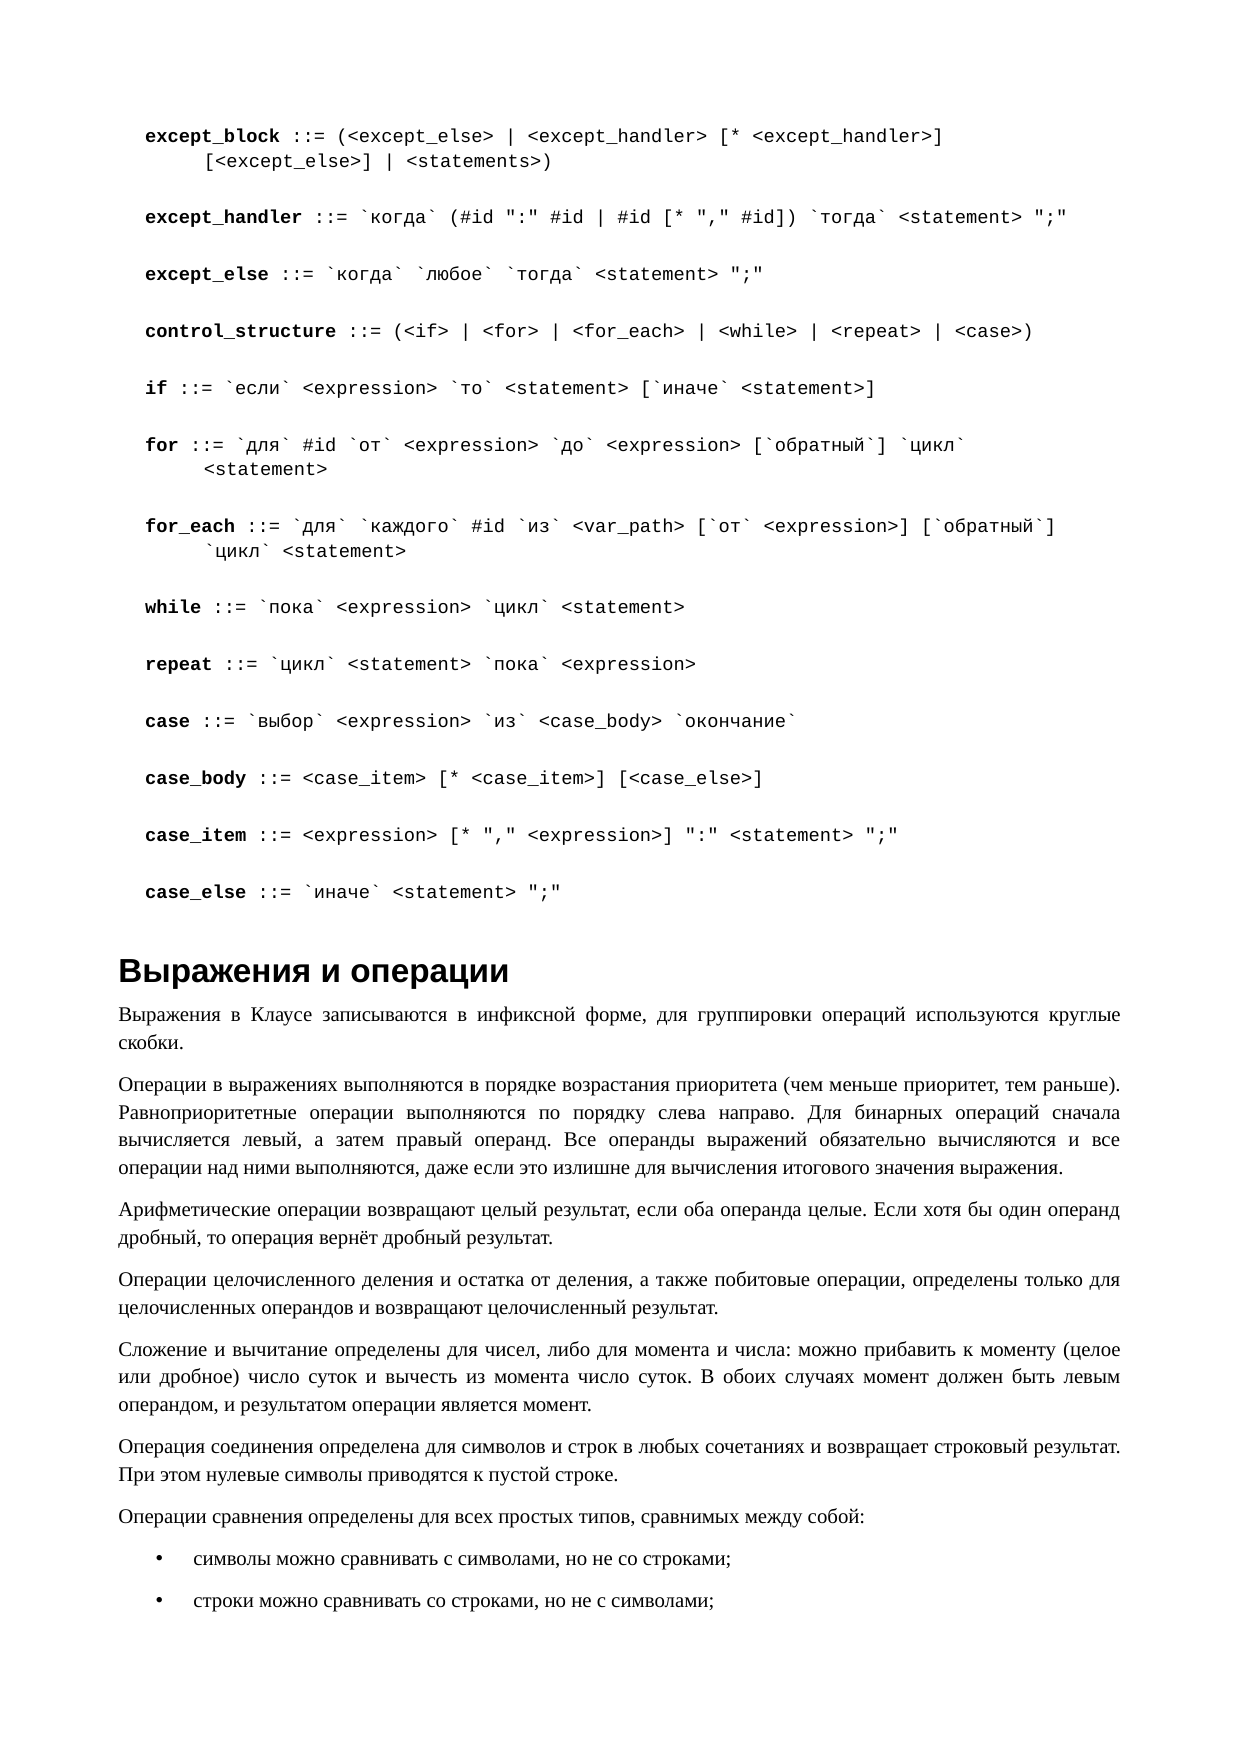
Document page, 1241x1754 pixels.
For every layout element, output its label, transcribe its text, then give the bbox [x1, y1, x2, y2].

text case_else ::= `иначе` <statement> ";" [136, 874, 1104, 913]
text Выражения в Клаусе записываются в инфиксной форме, для группировки операций используются круглые скобки. [118, 1002, 1122, 1054]
text Операция соединения определена для символов и строк в любых сочетаниях и возвращает строковый результат. При этом нулевые символы приводятся к пустой строке. [118, 1434, 1122, 1486]
text case ::= `выбор` <expression> `из` <case_body> `окончание` [136, 703, 1104, 733]
text except_handler ::= `когда` (#id ":" #id | #id [* "," #id]) `тогда` <statement> ";" [136, 199, 1104, 229]
text Сложение и вычитание определены для чисел, либо для момента и числа: можно прибавить к моменту (целое или дробное) число суток и вычесть из момента число суток. В обоих случаях момент должен быть левым операндом, и результатом операции является момент. [118, 1337, 1122, 1416]
text for_each ::= `для` `каждого` #id `из` <var_path> [`от` <expression>] [`обратный`] `цикл` <statement> [136, 508, 1104, 563]
text except_block ::= (<except_else> | <except_handler> [* <except_handler>] [<except_else>] | <statements>) [136, 118, 1104, 173]
list строки можно сравнивать со строками, но не с символами; [156, 1588, 1122, 1612]
text repeat ::= `цикл` <statement> `пока` <expression> [136, 646, 1104, 676]
text case_body ::= <case_item> [* <case_item>] [<case_else>] [136, 760, 1104, 790]
text case_item ::= <expression> [* "," <expression>] ":" <statement> ";" [136, 817, 1104, 847]
subtitle Выражения и операции [118, 951, 1122, 990]
text for ::= `для` #id `от` <expression> `до` <expression> [`обратный`] `цикл` <statement> [136, 427, 1104, 481]
text except_else ::= `когда` `любое` `тогда` <statement> ";" [136, 256, 1104, 286]
text Операции в выражениях выполняются в порядке возрастания приоритета (чем меньше приоритет, тем раньше). Равноприоритетные операции выполняются по порядку слева направо. Для бинарных операций сначала вычисляется левый, а затем правый операнд. Все операнды выражений обязательно вычисляются и все операции над ними выполняются, даже если это излишне для вычисления итогового значения выражения. [118, 1072, 1122, 1179]
text control_structure ::= (<if> | <for> | <for_each> | <while> | <repeat> | <case>) [136, 313, 1104, 343]
text Операции целочисленного деления и остатка от деления, а также побитовые операции, определены только для целочисленных операндов и возвращают целочисленный результат. [118, 1267, 1122, 1319]
text while ::= `пока` <expression> `цикл` <statement> [136, 589, 1104, 619]
list символы можно сравнивать с символами, но не со строками; [156, 1546, 1122, 1570]
text if ::= `если` <expression> `то` <statement> [`иначе` <statement>] [136, 370, 1104, 400]
text Операции сравнения определены для всех простых типов, сравнимых между собой: [118, 1504, 1122, 1528]
text Арифметические операции возвращают целый результат, если оба операнда целые. Если хотя бы один операнд дробный, то операция вернёт дробный результат. [118, 1197, 1122, 1249]
